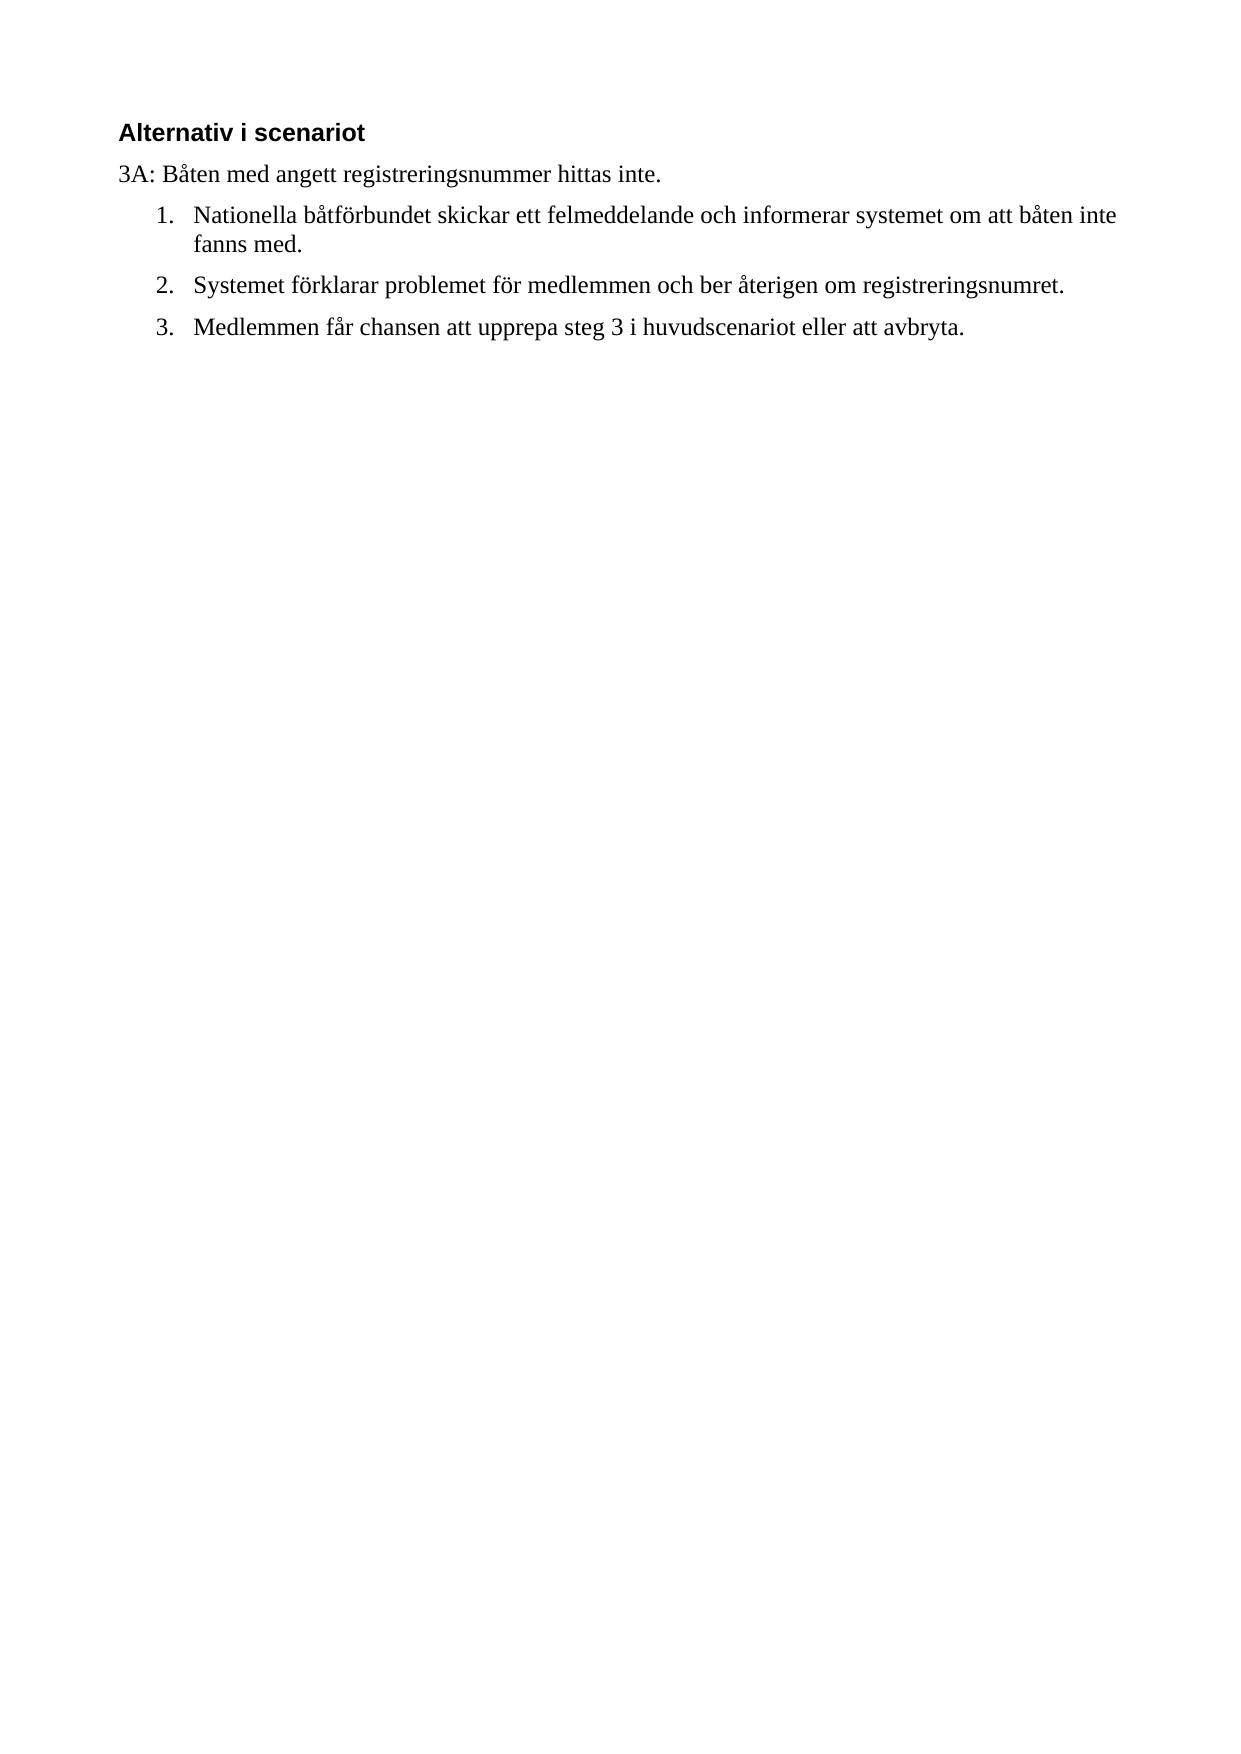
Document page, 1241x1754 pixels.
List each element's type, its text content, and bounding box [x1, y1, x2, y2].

list Medlemmen får chansen att upprepa steg 3 i huvudscenariot eller att avbryta. [156, 312, 1122, 341]
list Systemet förklarar problemet för medlemmen och ber återigen om registreringsnumret. [156, 271, 1122, 299]
text 3A: Båten med angett registreringsnummer hittas inte. [118, 159, 1122, 188]
list Nationella båtförbundet skickar ett felmeddelande och informerar systemet om att båten inte fanns med. [156, 201, 1122, 258]
subtitle Alternativ i scenariot [118, 118, 1122, 147]
